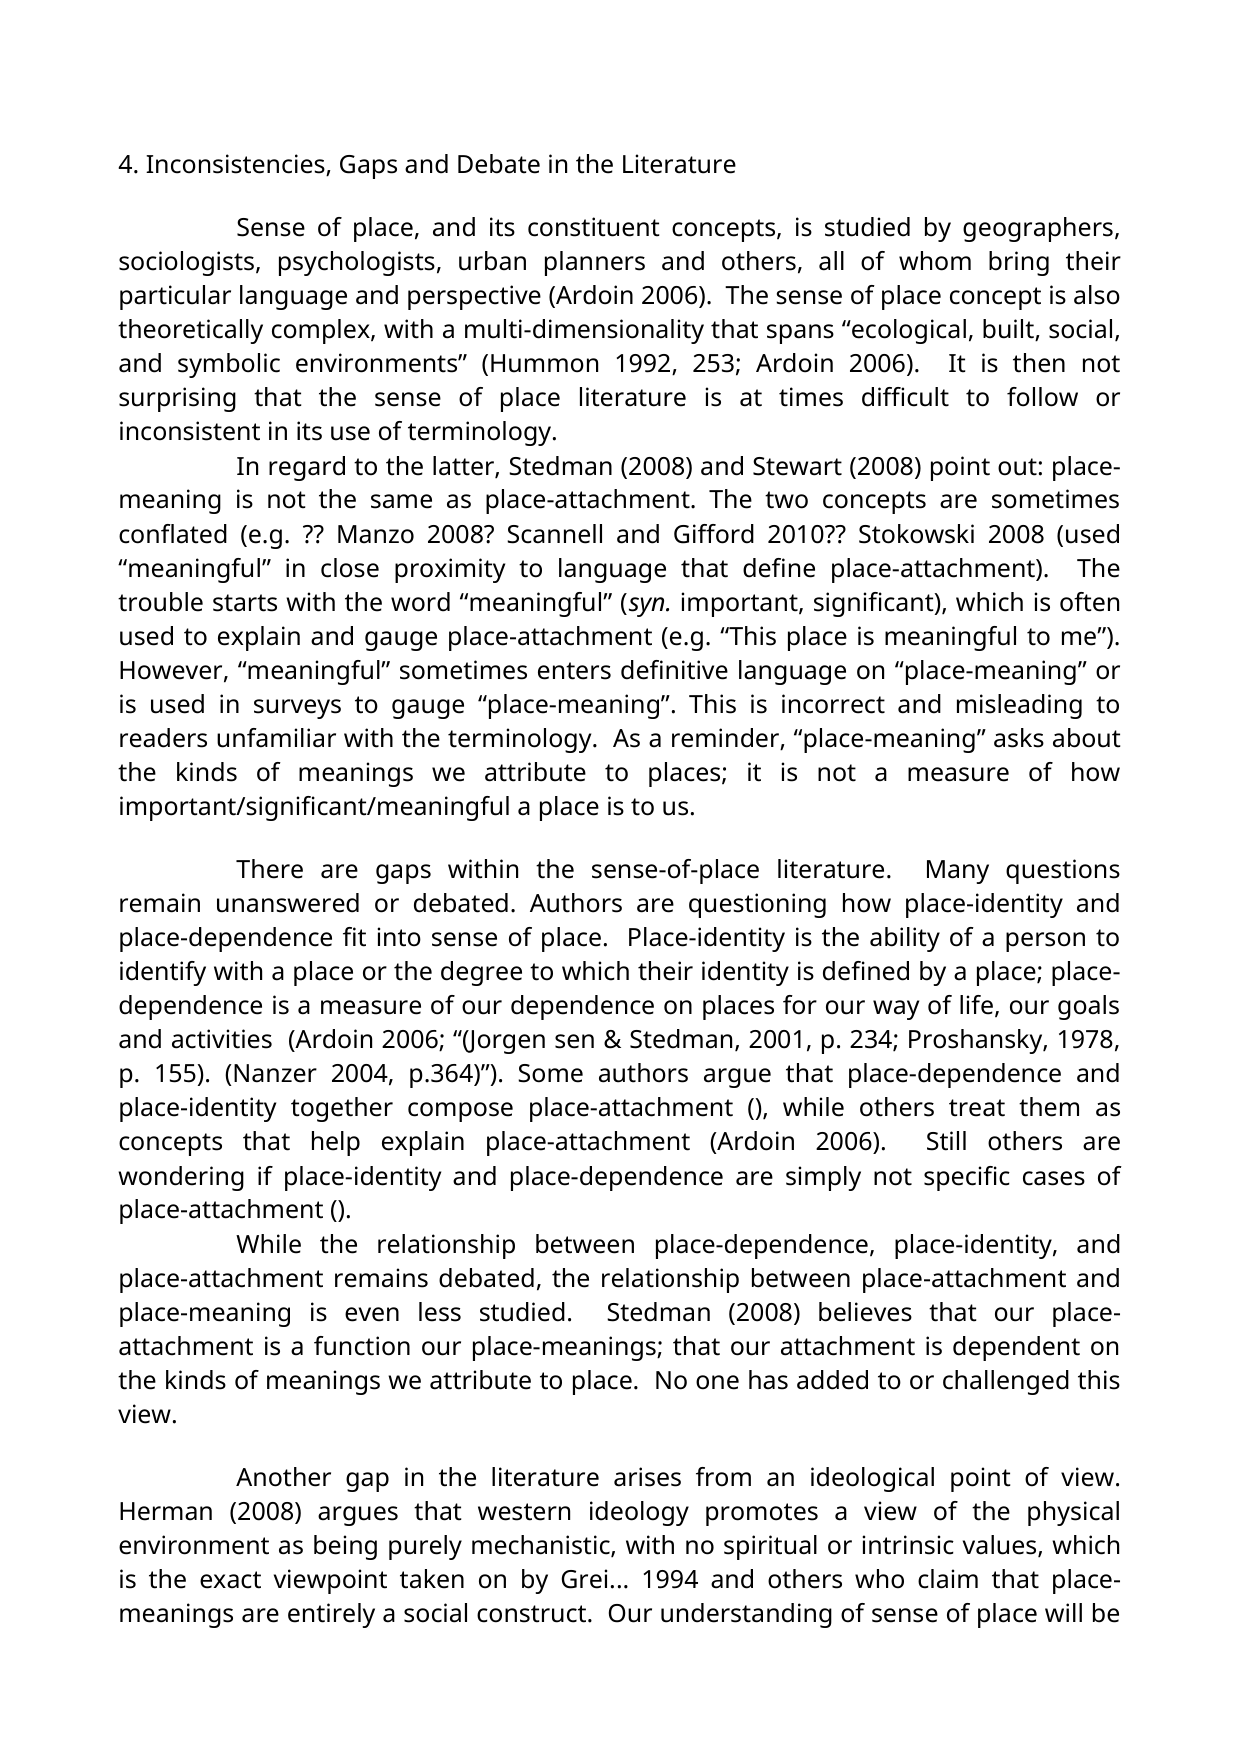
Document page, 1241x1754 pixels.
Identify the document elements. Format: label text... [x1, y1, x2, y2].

text 4. Inconsistencies, Gaps and Debate in the Literature [118, 147, 1122, 181]
text There are gaps within the sense-of-place literature. Many questions remain unanswered or debated. Authors are questioning how place-identity and place-dependence fit into sense of place. Place-identity is the ability of a person to identify with a place or the degree to which their identity is defined by a place; place-dependence is a measure of our dependence on places for our way of life, our goals and activities (Ardoin 2006; “(Jorgen sen & Stedman, 2001, p. 234; Proshansky, 1978, p. 155). (Nanzer 2004, p.364)”). Some authors argue that place-dependence and place-identity together compose place-attachment (), while others treat them as concepts that help explain place-attachment (Ardoin 2006). Still others are wondering if place-identity and place-dependence are simply not specific cases of place-attachment (). [118, 852, 1122, 1226]
text In regard to the latter, Stedman (2008) and Stewart (2008) point out: place-meaning is not the same as place-attachment. The two concepts are sometimes conflated (e.g. ?? Manzo 2008? Scannell and Gifford 2010?? Stokowski 2008 (used “meaningful” in close proximity to language that define place-attachment). The trouble starts with the word “meaningful” (syn. important, significant), which is often used to explain and gauge place-attachment (e.g. “This place is meaningful to me”). However, “meaningful” sometimes enters definitive language on “place-meaning” or is used in surveys to gauge “place-meaning”. This is incorrect and misleading to readers unfamiliar with the terminology. As a reminder, “place-meaning” asks about the kinds of meanings we attribute to places; it is not a measure of how important/significant/meaningful a place is to us. [118, 448, 1122, 823]
text Sense of place, and its constituent concepts, is studied by geographers, sociologists, psychologists, urban planners and others, all of whom bring their particular language and perspective (Ardoin 2006). The sense of place concept is also theoretically complex, with a multi-dimensionality that spans “ecological, built, social, and symbolic environments” (Hummon 1992, 253; Ardoin 2006). It is then not surprising that the sense of place literature is at times difficult to follow or inconsistent in its use of terminology. [118, 210, 1122, 448]
text While the relationship between place-dependence, place-identity, and place-attachment remains debated, the relationship between place-attachment and place-meaning is even less studied. Stedman (2008) believes that our place-attachment is a function our place-meanings; that our attachment is dependent on the kinds of meanings we attribute to place. No one has added to or challenged this view. [118, 1226, 1122, 1431]
text Another gap in the literature arises from an ideological point of view. Herman (2008) argues that western ideology promotes a view of the physical environment as being purely mechanistic, with no spiritual or intrinsic values, which is the exact viewpoint taken on by Grei... 1994 and others who claim that place-meanings are entirely a social construct. Our understanding of sense of place will be [118, 1459, 1122, 1630]
